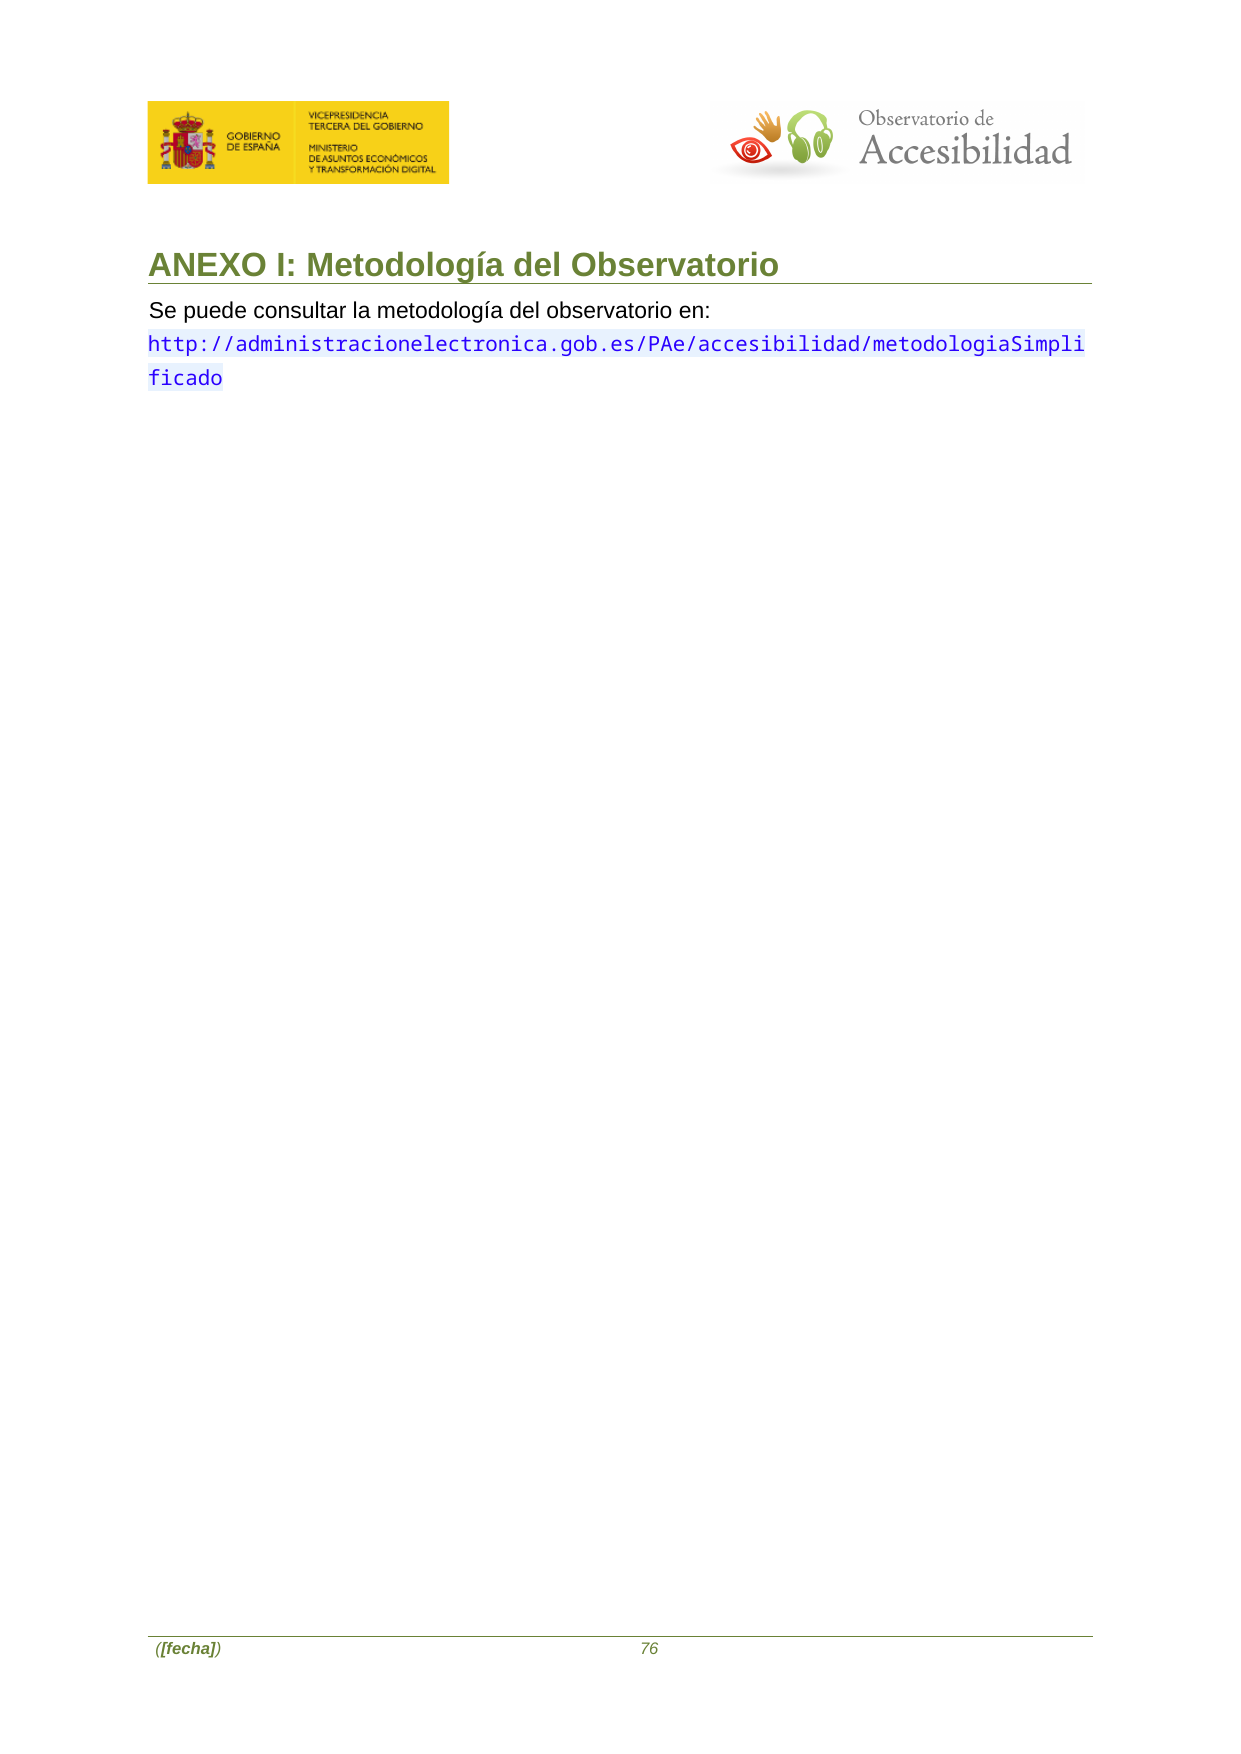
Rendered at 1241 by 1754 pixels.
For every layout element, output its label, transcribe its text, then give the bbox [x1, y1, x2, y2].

text Se puede consultar la metodología del observatorio en: http://administracionelectronica.gob.es/PAe/accesibilidad/metodologiaSimplificado [148, 297, 1092, 391]
subtitle ANEXO I: Metodología del Observatorio [148, 245, 1092, 283]
picture [147, 101, 450, 184]
picture [710, 101, 1086, 184]
